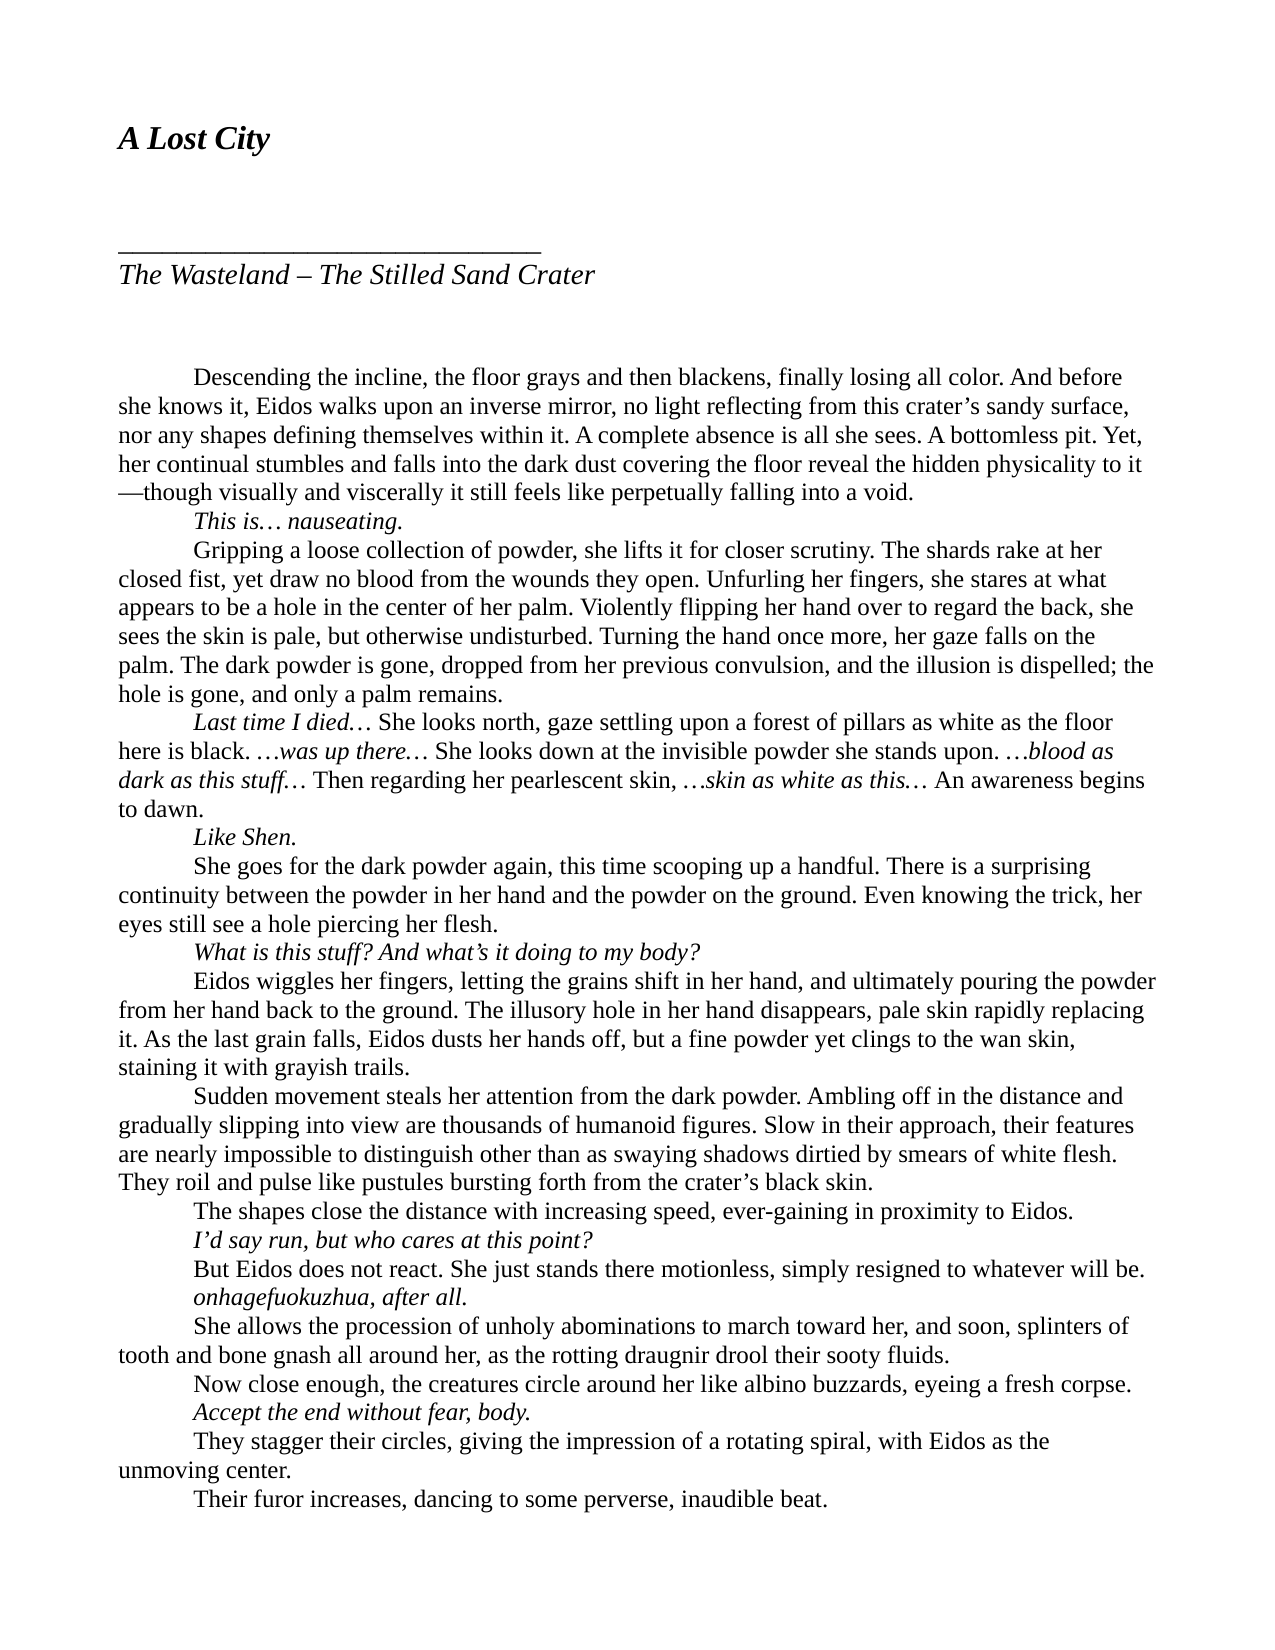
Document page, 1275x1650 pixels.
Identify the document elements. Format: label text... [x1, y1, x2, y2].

text She goes for the dark powder again, this time scooping up a handful. There is a surprising continuity between the powder in her hand and the powder on the ground. Even knowing the trick, her eyes still see a hole piercing her flesh. [118, 851, 1157, 937]
text Sudden movement steals her attention from the dark powder. Ambling off in the distance and gradually slipping into view are thousands of humanoid figures. Slow in their approach, their features are nearly impossible to distinguish other than as swaying shadows dirtied by smears of white flesh. They roil and pulse like pustules bursting forth from the crater’s black skin. [118, 1081, 1157, 1196]
text The Wasteland – The Stilled Sand Crater [118, 257, 1157, 291]
text Their furor increases, dancing to some perverse, inaudible beat. [118, 1484, 1157, 1512]
text A Lost City [118, 118, 1157, 156]
text _____________________________ [118, 223, 1157, 257]
text Like Shen. [118, 822, 1157, 851]
text Gripping a loose collection of powder, she lifts it for closer scrutiny. The shards rake at her closed fist, yet draw no blood from the wounds they open. Unfurling her fingers, she stares at what appears to be a hole in the center of her palm. Violently flipping her hand over to regard the back, she sees the skin is pale, but otherwise undisturbed. Turning the hand once more, her gaze falls on the palm. The dark powder is gone, dropped from her previous convulsion, and the illusion is dispelled; the hole is gone, and only a palm remains. [118, 535, 1157, 707]
text They stagger their circles, giving the impression of a rotating spiral, with Eidos as the unmoving center. [118, 1426, 1157, 1484]
text Accept the end without fear, body. [118, 1397, 1157, 1426]
text Descending the incline, the floor grays and then blackens, finally losing all color. And before she knows it, Eidos walks upon an inverse mirror, no light reflecting from this crater’s sandy surface, nor any shapes defining themselves within it. A complete absence is all she sees. A bottomless pit. Yet, her continual stumbles and falls into the dark dust covering the floor reveal the hidden physicality to it—though visually and viscerally it still feels like perpetually falling into a void. [118, 358, 1157, 506]
text Eidos wiggles her fingers, letting the grains shift in her hand, and ultimately pouring the powder from her hand back to the ground. The illusory hole in her hand disappears, pale skin rapidly replacing it. As the last grain falls, Eidos dusts her hands off, but a fine powder yet clings to the wan skin, staining it with grayish trails. [118, 966, 1157, 1081]
text She allows the procession of unholy abominations to march toward her, and soon, splinters of tooth and bone gnash all around her, as the rotting draugnir drool their sooty fluids. [118, 1311, 1157, 1369]
text What is this stuff? And what’s it doing to my body? [118, 937, 1157, 966]
text This is… nauseating. [118, 506, 1157, 535]
text Now close enough, the creatures circle around her like albino buzzards, eyeing a fresh corpse. [118, 1369, 1157, 1397]
text Last time I died… She looks north, gaze settling upon a forest of pillars as white as the floor here is black. …was up there… She looks down at the invisible powder she stands upon. …blood as dark as this stuff… Then regarding her pearlescent skin, …skin as white as this… An awareness begins to dawn. [118, 707, 1157, 822]
text But Eidos does not react. She just stands there motionless, simply resigned to whatever will be. [118, 1254, 1157, 1282]
text onhagefuokuzhua, after all. [118, 1282, 1157, 1311]
text I’d say run, but who cares at this point? [118, 1225, 1157, 1254]
text The shapes close the distance with increasing speed, ever-gaining in proximity to Eidos. [118, 1196, 1157, 1225]
